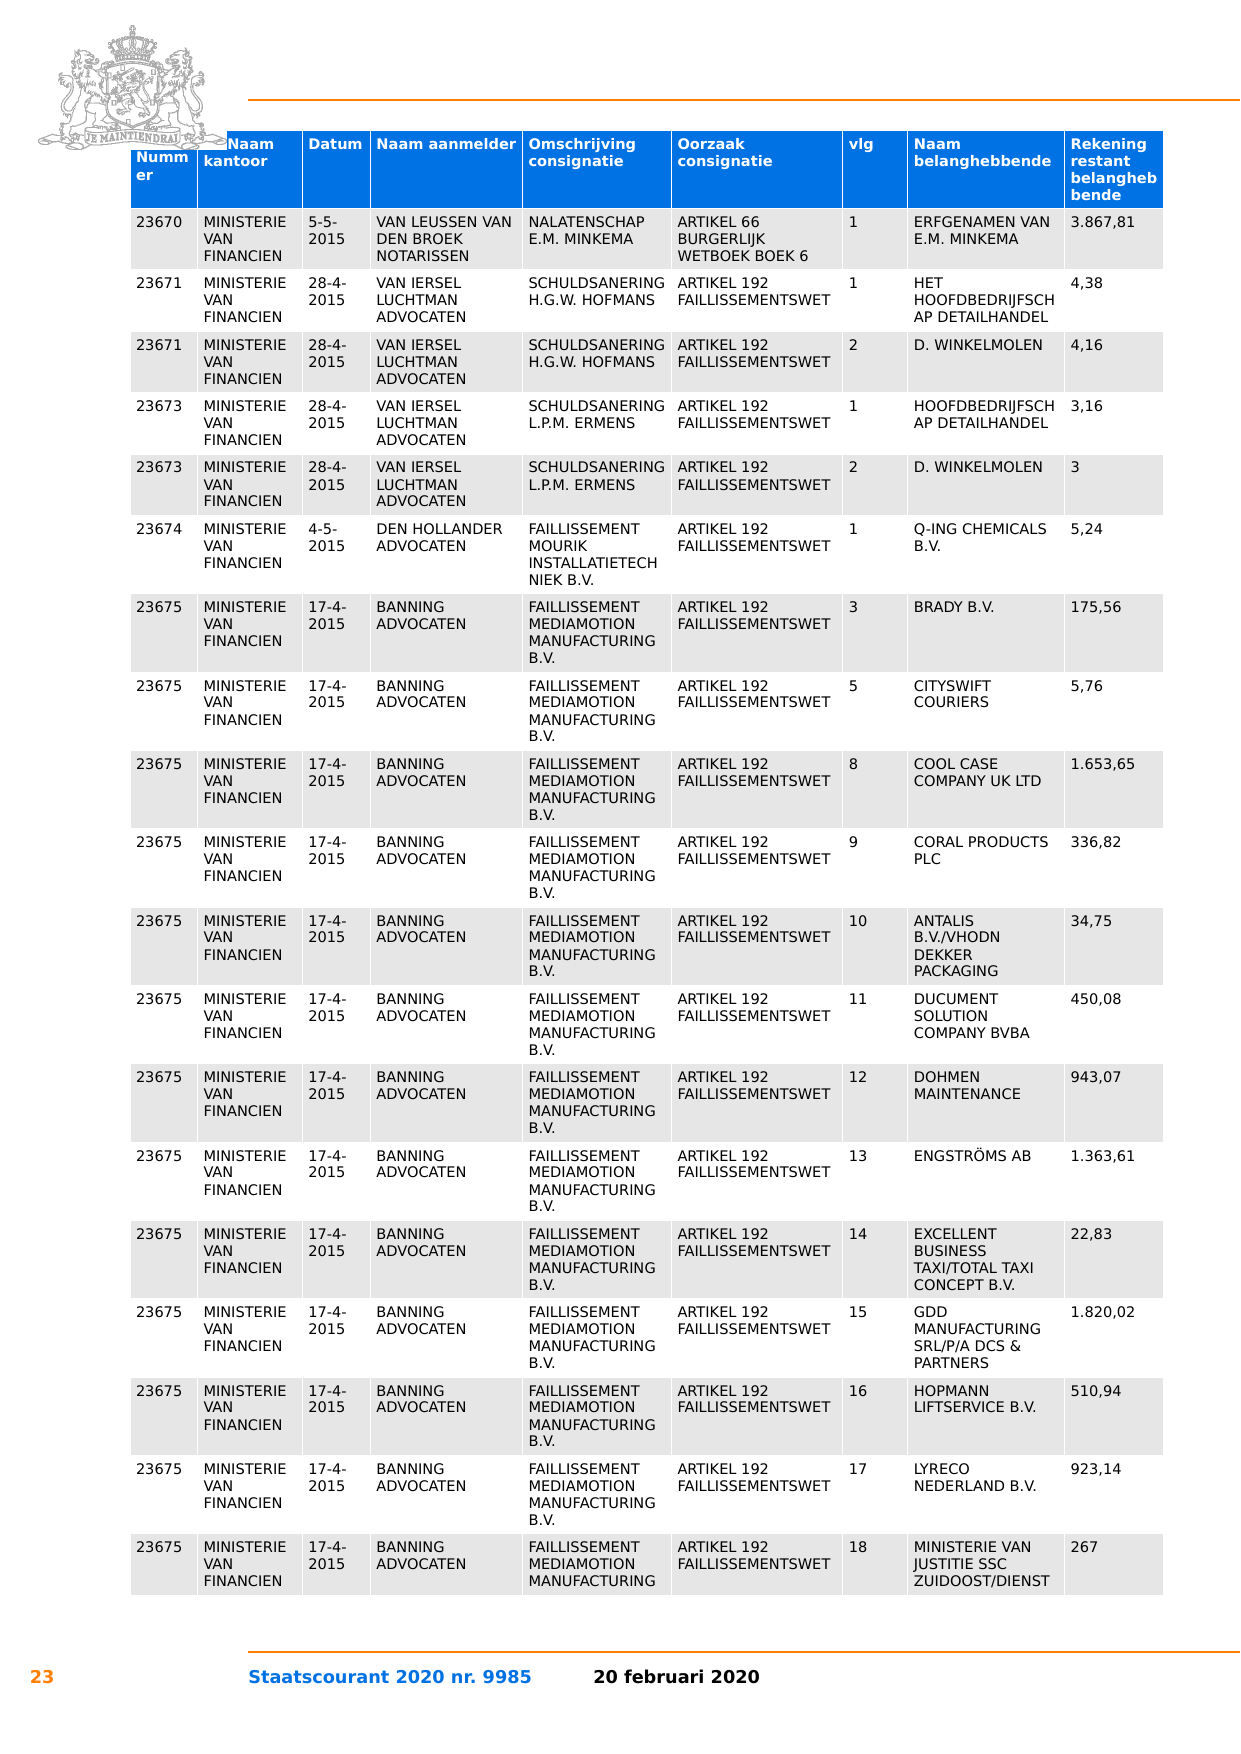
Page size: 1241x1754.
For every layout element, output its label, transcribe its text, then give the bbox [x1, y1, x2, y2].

table_cell FAILLISSEMENT MOURIK INSTALLATIETECHNIEK B.V. [523, 516, 671, 593]
table_cell FAILLISSEMENT MEDIAMOTION MANUFACTURING B.V. [523, 986, 671, 1063]
table_cell 23675 [131, 751, 197, 828]
table_cell ENGSTRÖMS AB [908, 1143, 1064, 1220]
table_cell SCHULDSANERING L.P.M. ERMENS [523, 455, 671, 515]
table_cell ARTIKEL 192 FAILLISSEMENTSWET [672, 1221, 842, 1298]
table_cell GDD MANUFACTURING SRL/P/A DCS & PARTNERS [908, 1299, 1064, 1377]
table_cell MINISTERIE VAN FINANCIEN [198, 209, 302, 269]
table_cell HOPMANN LIFTSERVICE B.V. [908, 1378, 1064, 1455]
table_cell 8 [843, 751, 907, 828]
table_cell MINISTERIE VAN FINANCIEN [198, 1143, 302, 1220]
table_cell CORAL PRODUCTS PLC [908, 829, 1064, 907]
table_cell 175,56 [1065, 594, 1163, 672]
table_cell BANNING ADVOCATEN [371, 1378, 522, 1455]
table_cell 17-4-2015 [303, 1299, 370, 1377]
table_cell FAILLISSEMENT MEDIAMOTION MANUFACTURING B.V. [523, 1378, 671, 1455]
table_cell VAN IERSEL LUCHTMAN ADVOCATEN [371, 455, 522, 515]
table_cell MINISTERIE VAN FINANCIEN [198, 1299, 302, 1377]
table_cell FAILLISSEMENT MEDIAMOTION MANUFACTURING B.V. [523, 594, 671, 672]
table_cell 17-4-2015 [303, 1064, 370, 1142]
table_cell BANNING ADVOCATEN [371, 1064, 522, 1142]
table_cell FAILLISSEMENT MEDIAMOTION MANUFACTURING B.V. [523, 673, 671, 750]
table_cell VAN IERSEL LUCHTMAN ADVOCATEN [371, 332, 522, 392]
table_cell 28-4-2015 [303, 393, 370, 454]
table_cell DEN HOLLANDER ADVOCATEN [371, 516, 522, 593]
table_header Rekening restant belanghebbende [1065, 131, 1163, 208]
table_header Naam aanmelder [371, 131, 522, 208]
table_cell 15 [843, 1299, 907, 1377]
table_cell 11 [843, 986, 907, 1063]
table_cell 5,76 [1065, 673, 1163, 750]
table_cell SCHULDSANERING H.G.W. HOFMANS [523, 332, 671, 392]
table_cell Q-ING CHEMICALS B.V. [908, 516, 1064, 593]
table_cell SCHULDSANERING H.G.W. HOFMANS [523, 271, 671, 331]
table_cell ARTIKEL 192 FAILLISSEMENTSWET [672, 594, 842, 672]
table_cell BANNING ADVOCATEN [371, 1299, 522, 1377]
table_cell MINISTERIE VAN FINANCIEN [198, 594, 302, 672]
table_cell 23674 [131, 516, 197, 593]
table_cell 2 [843, 332, 907, 392]
table_cell BANNING ADVOCATEN [371, 594, 522, 672]
table_cell MINISTERIE VAN FINANCIEN [198, 332, 302, 392]
table_cell 1 [843, 209, 907, 269]
table_cell 1.363,61 [1065, 1143, 1163, 1220]
table_cell 22,83 [1065, 1221, 1163, 1298]
table_cell MINISTERIE VAN JUSTITIE SSC ZUIDOOST/DIENST [908, 1534, 1064, 1595]
table_cell 23671 [131, 271, 197, 331]
table_cell ARTIKEL 192 FAILLISSEMENTSWET [672, 1299, 842, 1377]
table_header Omschrijving consignatie [523, 131, 671, 208]
table_cell 4,16 [1065, 332, 1163, 392]
table_cell 1.820,02 [1065, 1299, 1163, 1377]
table_cell 1 [843, 271, 907, 331]
table_cell MINISTERIE VAN FINANCIEN [198, 1456, 302, 1533]
table_cell 10 [843, 908, 907, 985]
table_cell FAILLISSEMENT MEDIAMOTION MANUFACTURING B.V. [523, 751, 671, 828]
table_cell 34,75 [1065, 908, 1163, 985]
table_cell MINISTERIE VAN FINANCIEN [198, 986, 302, 1063]
table_cell MINISTERIE VAN FINANCIEN [198, 1064, 302, 1142]
table_cell 4,38 [1065, 271, 1163, 331]
table_cell MINISTERIE VAN FINANCIEN [198, 829, 302, 907]
table_cell ARTIKEL 192 FAILLISSEMENTSWET [672, 393, 842, 454]
table_cell FAILLISSEMENT MEDIAMOTION MANUFACTURING B.V. [523, 1064, 671, 1142]
table_cell 23675 [131, 673, 197, 750]
table_cell 23675 [131, 1299, 197, 1377]
table_cell D. WINKELMOLEN [908, 455, 1064, 515]
table_cell 336,82 [1065, 829, 1163, 907]
table_header Nummer [131, 150, 197, 208]
table_cell FAILLISSEMENT MEDIAMOTION MANUFACTURING B.V. [523, 908, 671, 985]
table_cell 23673 [131, 393, 197, 454]
table_cell MINISTERIE VAN FINANCIEN [198, 455, 302, 515]
table_cell NALATENSCHAP E.M. MINKEMA [523, 209, 671, 269]
table_cell 3.867,81 [1065, 209, 1163, 269]
table_cell ARTIKEL 192 FAILLISSEMENTSWET [672, 1534, 842, 1595]
table_cell ARTIKEL 192 FAILLISSEMENTSWET [672, 908, 842, 985]
table_cell MINISTERIE VAN FINANCIEN [198, 393, 302, 454]
table_cell ARTIKEL 192 FAILLISSEMENTSWET [672, 516, 842, 593]
table_cell 23675 [131, 829, 197, 907]
table_cell 4-5-2015 [303, 516, 370, 593]
table_header Oorzaak consignatie [672, 131, 842, 208]
table_cell DUCUMENT SOLUTION COMPANY BVBA [908, 986, 1064, 1063]
table_cell 17-4-2015 [303, 751, 370, 828]
table_cell 1.653,65 [1065, 751, 1163, 828]
table_cell BANNING ADVOCATEN [371, 1456, 522, 1533]
table_header Naam kantoor [198, 131, 302, 208]
table_cell FAILLISSEMENT MEDIAMOTION MANUFACTURING B.V. [523, 1221, 671, 1298]
table_cell BANNING ADVOCATEN [371, 1221, 522, 1298]
table_cell 510,94 [1065, 1378, 1163, 1455]
table_cell ARTIKEL 192 FAILLISSEMENTSWET [672, 455, 842, 515]
table_cell ERFGENAMEN VAN E.M. MINKEMA [908, 209, 1064, 269]
table_cell FAILLISSEMENT MEDIAMOTION MANUFACTURING B.V. [523, 829, 671, 907]
table_cell ANTALIS B.V./VHODN DEKKER PACKAGING [908, 908, 1064, 985]
table_cell 2 [843, 455, 907, 515]
table_cell 3 [843, 594, 907, 672]
table_cell BRADY B.V. [908, 594, 1064, 672]
table_cell CITYSWIFT COURIERS [908, 673, 1064, 750]
table_cell 14 [843, 1221, 907, 1298]
table_cell 5-5-2015 [303, 209, 370, 269]
table_cell HOOFDBEDRIJFSCHAP DETAILHANDEL [908, 393, 1064, 454]
table_cell ARTIKEL 192 FAILLISSEMENTSWET [672, 1456, 842, 1533]
table_cell BANNING ADVOCATEN [371, 829, 522, 907]
table_cell 17-4-2015 [303, 1456, 370, 1533]
table_cell 23675 [131, 1378, 197, 1455]
table_cell VAN LEUSSEN VAN DEN BROEK NOTARISSEN [371, 209, 522, 269]
table_cell 23673 [131, 455, 197, 515]
table_cell 23675 [131, 1534, 197, 1595]
table_cell 23675 [131, 594, 197, 672]
table_cell 1 [843, 516, 907, 593]
table_header vlg [843, 131, 907, 208]
table_cell HET HOOFDBEDRIJFSCHAP DETAILHANDEL [908, 271, 1064, 331]
table_cell MINISTERIE VAN FINANCIEN [198, 271, 302, 331]
table_cell FAILLISSEMENT MEDIAMOTION MANUFACTURING B.V. [523, 1143, 671, 1220]
table_cell BANNING ADVOCATEN [371, 751, 522, 828]
table_cell 16 [843, 1378, 907, 1455]
table_cell 17-4-2015 [303, 594, 370, 672]
table_cell 13 [843, 1143, 907, 1220]
table_cell 12 [843, 1064, 907, 1142]
table_cell ARTIKEL 192 FAILLISSEMENTSWET [672, 829, 842, 907]
table_cell 23675 [131, 1064, 197, 1142]
table_cell 23675 [131, 1456, 197, 1533]
table_cell 923,14 [1065, 1456, 1163, 1533]
table_cell 17-4-2015 [303, 673, 370, 750]
table_cell 267 [1065, 1534, 1163, 1595]
table_cell FAILLISSEMENT MEDIAMOTION MANUFACTURING B.V. [523, 1299, 671, 1377]
table_cell BANNING ADVOCATEN [371, 1143, 522, 1220]
table_cell 9 [843, 829, 907, 907]
table_cell 943,07 [1065, 1064, 1163, 1142]
table_cell MINISTERIE VAN FINANCIEN [198, 516, 302, 593]
table_cell 28-4-2015 [303, 271, 370, 331]
table_cell DOHMEN MAINTENANCE [908, 1064, 1064, 1142]
table_cell 17-4-2015 [303, 1534, 370, 1595]
table_cell 17-4-2015 [303, 1143, 370, 1220]
table_cell MINISTERIE VAN FINANCIEN [198, 1378, 302, 1455]
table_cell ARTIKEL 192 FAILLISSEMENTSWET [672, 1378, 842, 1455]
table_cell 17-4-2015 [303, 908, 370, 985]
table_cell ARTIKEL 192 FAILLISSEMENTSWET [672, 986, 842, 1063]
table_cell BANNING ADVOCATEN [371, 908, 522, 985]
table_cell COOL CASE COMPANY UK LTD [908, 751, 1064, 828]
table_header Naam belanghebbende [908, 131, 1064, 208]
table_header Datum [303, 131, 370, 208]
table_cell 5 [843, 673, 907, 750]
table_cell MINISTERIE VAN FINANCIEN [198, 673, 302, 750]
table_cell 450,08 [1065, 986, 1163, 1063]
table_cell 3,16 [1065, 393, 1163, 454]
table_cell 17-4-2015 [303, 986, 370, 1063]
table_cell LYRECO NEDERLAND B.V. [908, 1456, 1064, 1533]
table_cell 18 [843, 1534, 907, 1595]
table_cell MINISTERIE VAN FINANCIEN [198, 751, 302, 828]
table_cell FAILLISSEMENT MEDIAMOTION MANUFACTURING [523, 1534, 671, 1595]
table_cell BANNING ADVOCATEN [371, 673, 522, 750]
table_cell ARTIKEL 192 FAILLISSEMENTSWET [672, 332, 842, 392]
table_cell SCHULDSANERING L.P.M. ERMENS [523, 393, 671, 454]
picture [38, 25, 227, 150]
table_cell 23675 [131, 986, 197, 1063]
table_cell MINISTERIE VAN FINANCIEN [198, 1534, 302, 1595]
table_cell 28-4-2015 [303, 455, 370, 515]
table_cell VAN IERSEL LUCHTMAN ADVOCATEN [371, 271, 522, 331]
table_cell 17-4-2015 [303, 1221, 370, 1298]
table_cell ARTIKEL 192 FAILLISSEMENTSWET [672, 751, 842, 828]
table_cell ARTIKEL 66 BURGERLIJK WETBOEK BOEK 6 [672, 209, 842, 269]
table_cell MINISTERIE VAN FINANCIEN [198, 1221, 302, 1298]
table_cell MINISTERIE VAN FINANCIEN [198, 908, 302, 985]
table_cell 17-4-2015 [303, 1378, 370, 1455]
table_cell ARTIKEL 192 FAILLISSEMENTSWET [672, 673, 842, 750]
table_cell 23675 [131, 908, 197, 985]
table_cell BANNING ADVOCATEN [371, 986, 522, 1063]
table_cell EXCELLENT BUSINESS TAXI/TOTAL TAXI CONCEPT B.V. [908, 1221, 1064, 1298]
table_cell 3 [1065, 455, 1163, 515]
table_cell 1 [843, 393, 907, 454]
table_cell D. WINKELMOLEN [908, 332, 1064, 392]
table_cell 17 [843, 1456, 907, 1533]
table_cell 17-4-2015 [303, 829, 370, 907]
table_cell VAN IERSEL LUCHTMAN ADVOCATEN [371, 393, 522, 454]
table_cell 23671 [131, 332, 197, 392]
table_cell 28-4-2015 [303, 332, 370, 392]
table_cell ARTIKEL 192 FAILLISSEMENTSWET [672, 1064, 842, 1142]
table_cell 23670 [131, 209, 197, 269]
table_cell ARTIKEL 192 FAILLISSEMENTSWET [672, 271, 842, 331]
table_cell 5,24 [1065, 516, 1163, 593]
table_cell BANNING ADVOCATEN [371, 1534, 522, 1595]
table_cell 23675 [131, 1221, 197, 1298]
table_cell ARTIKEL 192 FAILLISSEMENTSWET [672, 1143, 842, 1220]
table_cell 23675 [131, 1143, 197, 1220]
table_cell FAILLISSEMENT MEDIAMOTION MANUFACTURING B.V. [523, 1456, 671, 1533]
